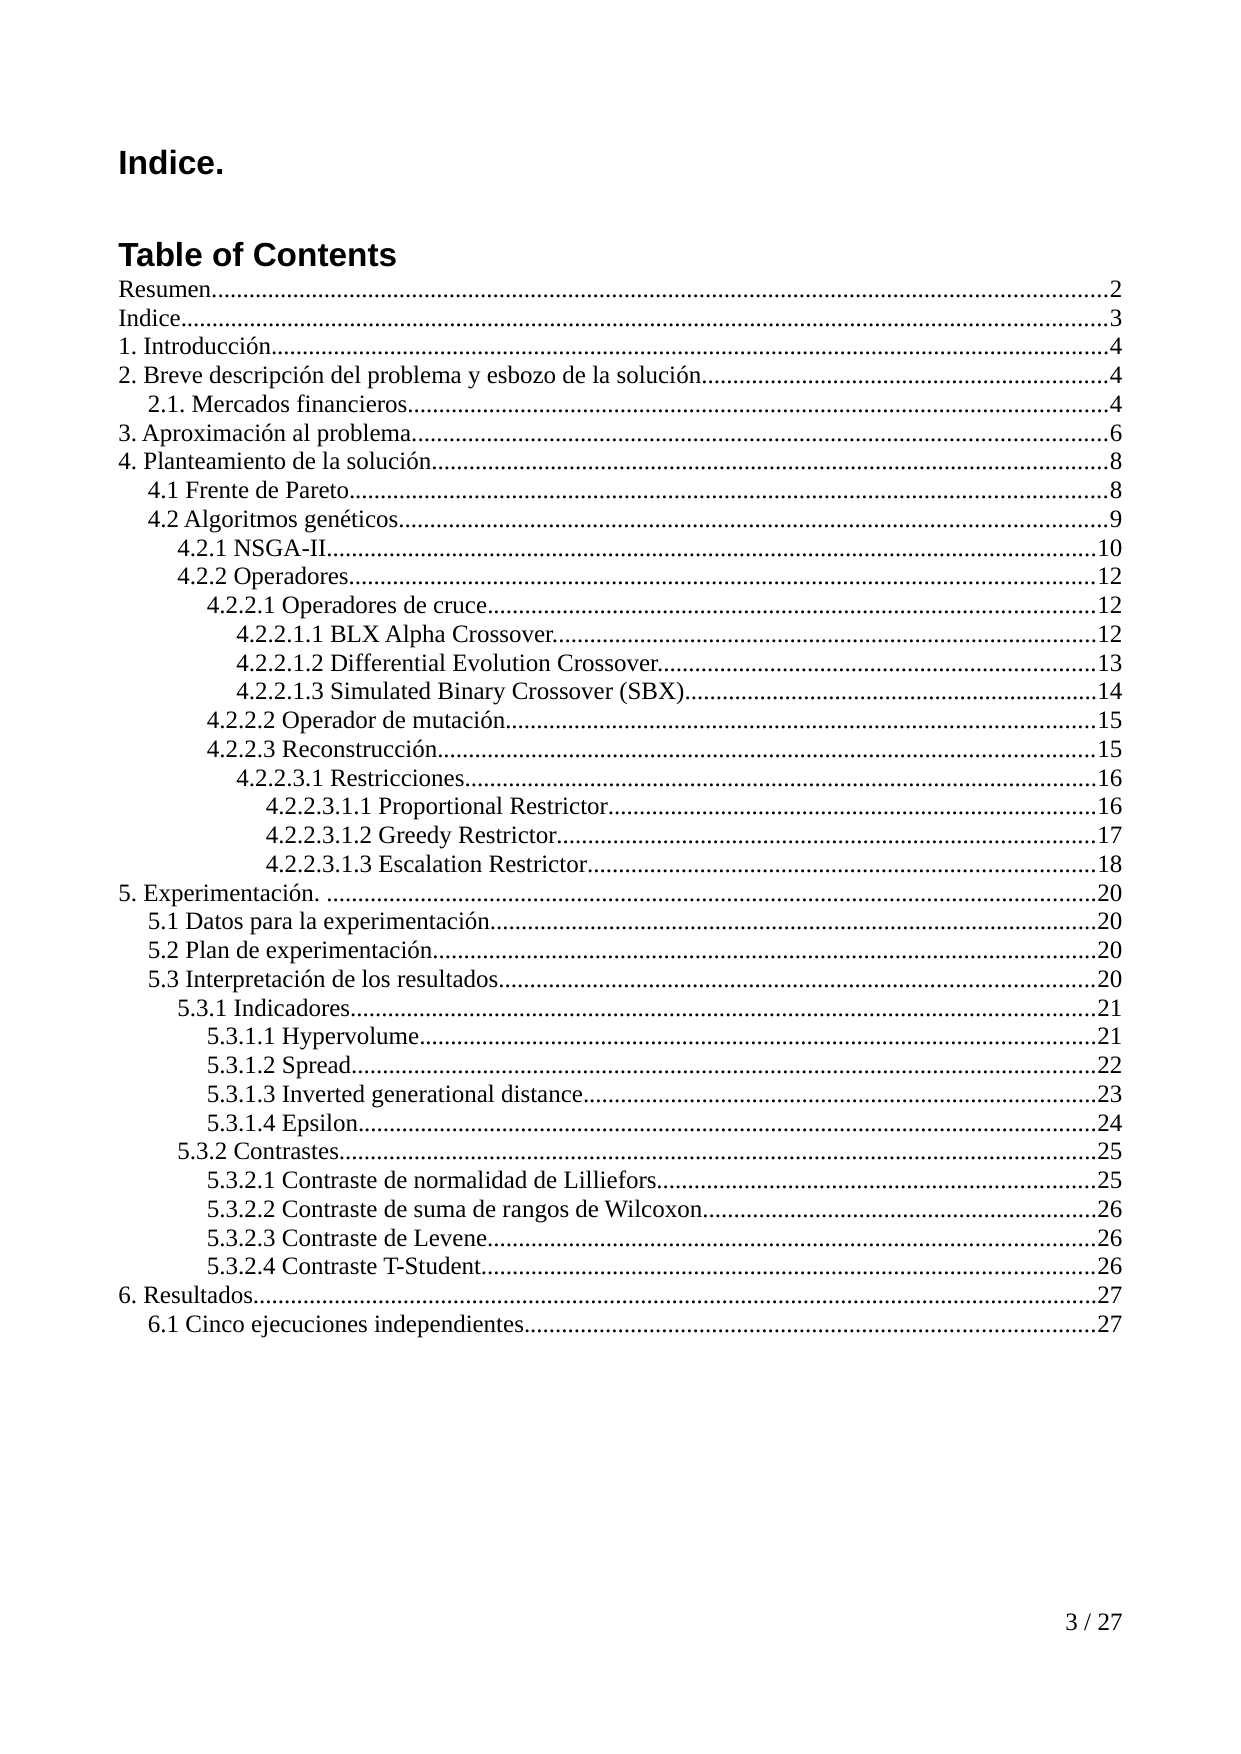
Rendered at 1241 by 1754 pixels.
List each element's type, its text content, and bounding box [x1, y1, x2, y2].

subtitle Indice. [118, 143, 1122, 182]
text 1. Introducción. 4 [118, 331, 1122, 360]
text 4.2.2.1.3 Simulated Binary Crossover (SBX) 14 [236, 676, 1122, 705]
text 5.3 Interpretación de los resultados. 20 [148, 964, 1122, 993]
text 4.2.2.3.1 Restricciones 16 [236, 763, 1122, 791]
text 4.2.2.1.1 BLX Alpha Crossover. 12 [236, 619, 1122, 648]
text 4.1 Frente de Pareto. 8 [148, 475, 1122, 504]
text 2.1. Mercados financieros 4 [148, 389, 1122, 418]
text 4.2.2.3.1.1 Proportional Restrictor 16 [266, 791, 1122, 820]
text 5.1 Datos para la experimentación. 20 [148, 906, 1122, 935]
text 5.3.1.1 Hypervolume. 21 [207, 1021, 1122, 1050]
text 4.2.2.1 Operadores de cruce. 12 [207, 590, 1122, 619]
text 5.3.2 Contrastes. 25 [177, 1136, 1122, 1165]
text 4.2 Algoritmos genéticos. 9 [148, 504, 1122, 533]
text 6. Resultados 27 [118, 1280, 1122, 1309]
text 5.3.2.2 Contraste de suma de rangos de Wilcoxon. 26 [207, 1194, 1122, 1223]
text 3. Aproximación al problema. 6 [118, 418, 1122, 446]
text 4.2.2.3.1.2 Greedy Restrictor 17 [266, 820, 1122, 849]
text 5.3.2.1 Contraste de normalidad de Lilliefors. 25 [207, 1165, 1122, 1194]
text 4.2.2.1.2 Differential Evolution Crossover. 13 [236, 648, 1122, 676]
text 5.3.1 Indicadores. 21 [177, 993, 1122, 1021]
text Indice. 3 [118, 303, 1122, 331]
text 5.2 Plan de experimentación. 20 [148, 935, 1122, 964]
text 5.3.1.4 Epsilon. 24 [207, 1108, 1122, 1136]
text 4.2.2 Operadores. 12 [177, 561, 1122, 590]
text 4. Planteamiento de la solución. 8 [118, 446, 1122, 475]
subtitle Table of Contents [118, 236, 1122, 274]
text 4.2.2.3.1.3 Escalation Restrictor 18 [266, 849, 1122, 878]
text 5. Experimentación. 20 [118, 878, 1122, 906]
text Resumen. 2 [118, 274, 1122, 303]
text 5.3.2.3 Contraste de Levene. 26 [207, 1223, 1122, 1251]
text 4.2.2.3 Reconstrucción. 15 [207, 734, 1122, 763]
text 6.1 Cinco ejecuciones independientes. 27 [148, 1309, 1122, 1338]
text 5.3.1.2 Spread. 22 [207, 1050, 1122, 1079]
text 5.3.1.3 Inverted generational distance. 23 [207, 1079, 1122, 1108]
text 4.2.2.2 Operador de mutación. 15 [207, 705, 1122, 734]
text 2. Breve descripción del problema y esbozo de la solución. 4 [118, 360, 1122, 389]
text 4.2.1 NSGA-II 10 [177, 533, 1122, 561]
text 5.3.2.4 Contraste T-Student. 26 [207, 1251, 1122, 1280]
